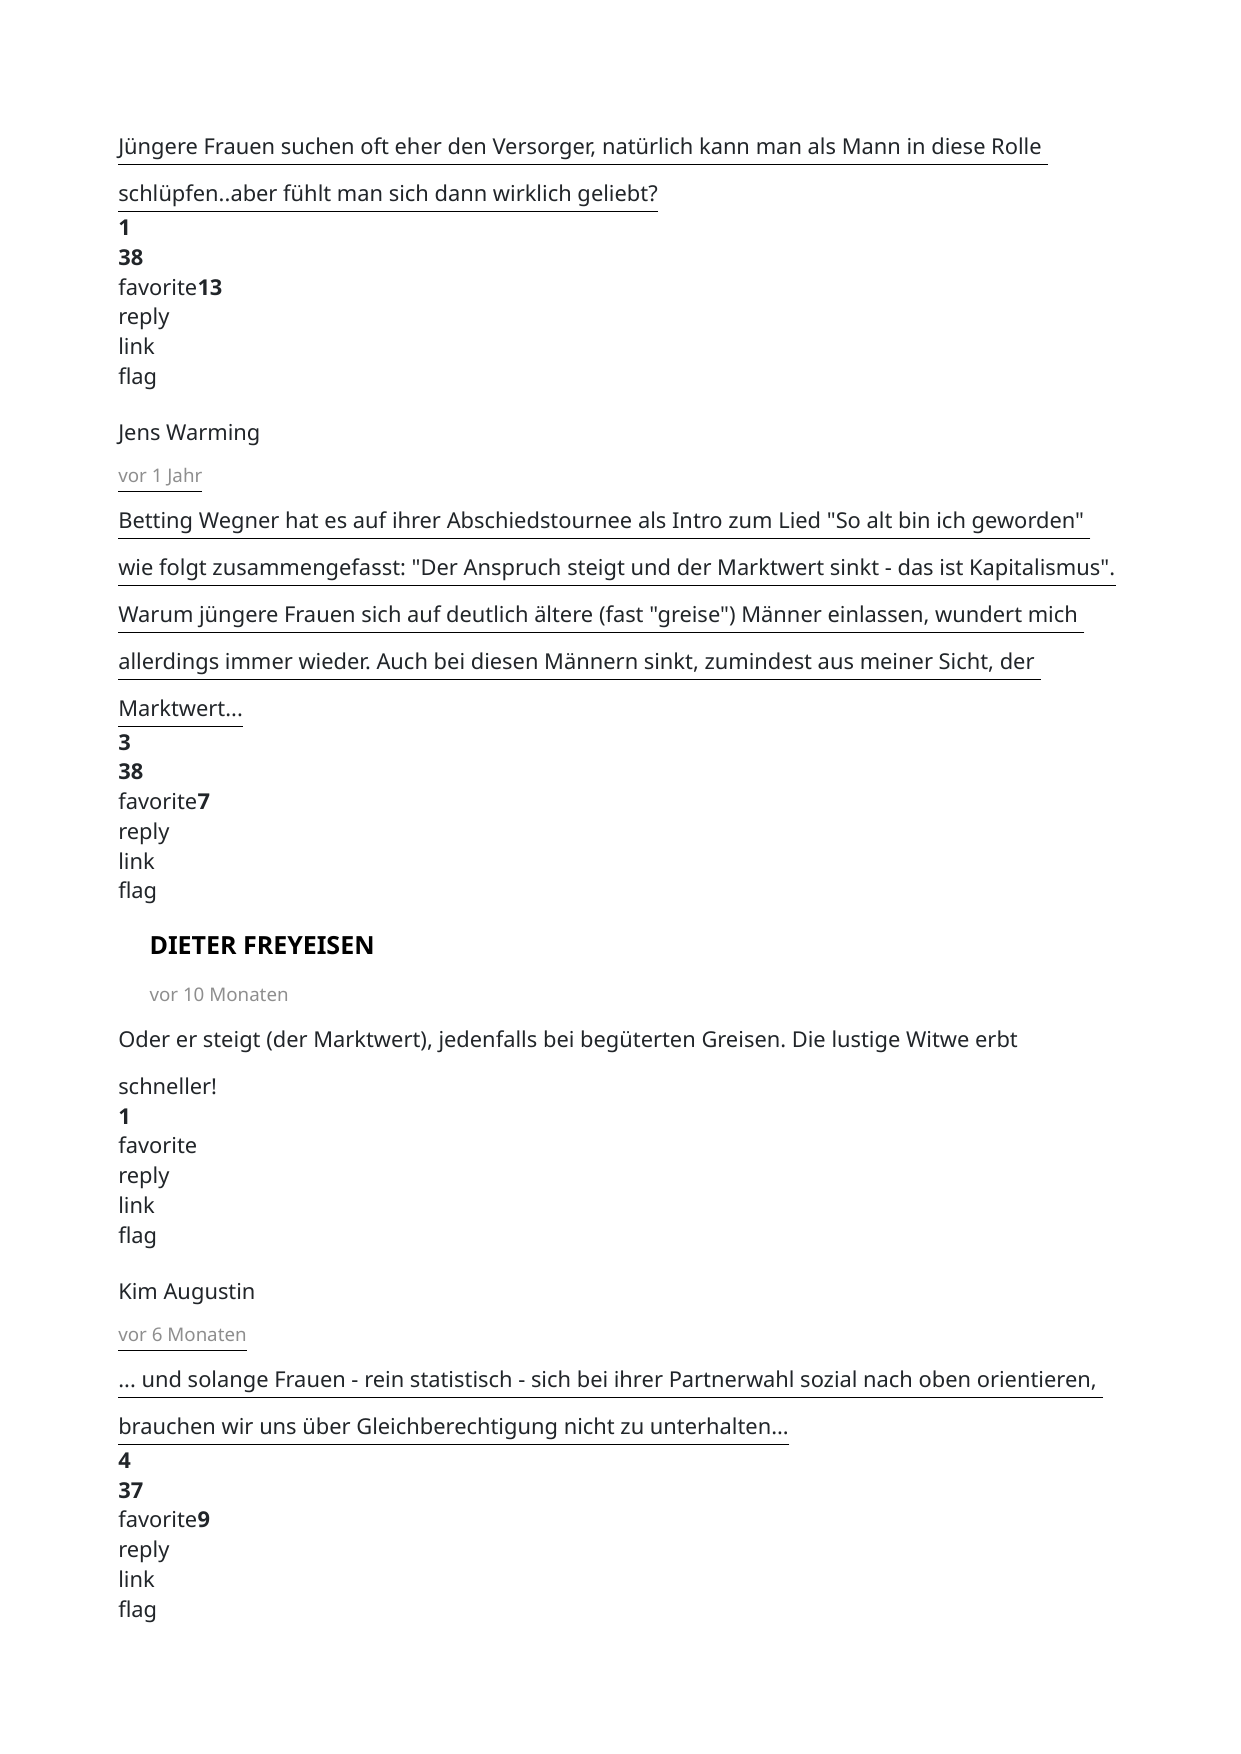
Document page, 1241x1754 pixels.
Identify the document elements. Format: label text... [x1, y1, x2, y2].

text reply [118, 301, 1122, 331]
text 4 [118, 1445, 1122, 1475]
text favorite7 [118, 786, 1122, 816]
text 3 [118, 727, 1122, 756]
text Kim Augustin [118, 1265, 1114, 1306]
text vor 10 Monaten [149, 977, 1122, 1007]
text 38 [118, 242, 1122, 271]
text reply [118, 1534, 1122, 1564]
text 38 [118, 756, 1122, 786]
text favorite13 [118, 271, 1122, 301]
text link [118, 1190, 1122, 1220]
text ... und solange Frauen - rein statistisch - sich bei ihrer Partnerwahl sozial nach oben orientieren, brauchen wir uns über Gleichberechtigung nicht zu unterhalten... [118, 1351, 1122, 1445]
text reply [118, 1160, 1122, 1190]
text Jens Warming [118, 406, 1114, 447]
text flag [118, 1594, 1122, 1624]
text Jüngere Frauen suchen oft eher den Versorger, natürlich kann man als Mann in diese Rolle schlüpfen..aber fühlt man sich dann wirklich geliebt? [118, 118, 1122, 212]
text reply [118, 816, 1122, 846]
text 1 [118, 212, 1122, 242]
text 1 [118, 1101, 1122, 1130]
text favorite9 [118, 1504, 1122, 1534]
text link [118, 1564, 1122, 1594]
text flag [118, 1220, 1122, 1249]
text Oder er steigt (der Marktwert), jedenfalls bei begüterten Greisen. Die lustige Witwe erbt schneller! [118, 1007, 1122, 1101]
text favorite [118, 1130, 1122, 1160]
text link [118, 846, 1122, 876]
text Betting Wegner hat es auf ihrer Abschiedstournee als Intro zum Lied "So alt bin ich geworden" wie folgt zusammengefasst: "Der Anspruch steigt und der Marktwert sinkt - das ist Kapitalismus". Warum jüngere Frauen sich auf deutlich ältere (fast "greise") Männer einlassen, wundert mich allerdings immer wieder. Auch bei diesen Männern sinkt, zumindest aus meiner Sicht, der Marktwert... [118, 492, 1122, 727]
text flag [118, 361, 1122, 391]
text vor 6 Monaten [118, 1321, 1122, 1351]
text vor 1 Jahr [118, 462, 1122, 492]
text DIETER FREYEISEN [149, 921, 1114, 962]
text flag [118, 876, 1122, 905]
text 37 [118, 1475, 1122, 1504]
text link [118, 331, 1122, 361]
